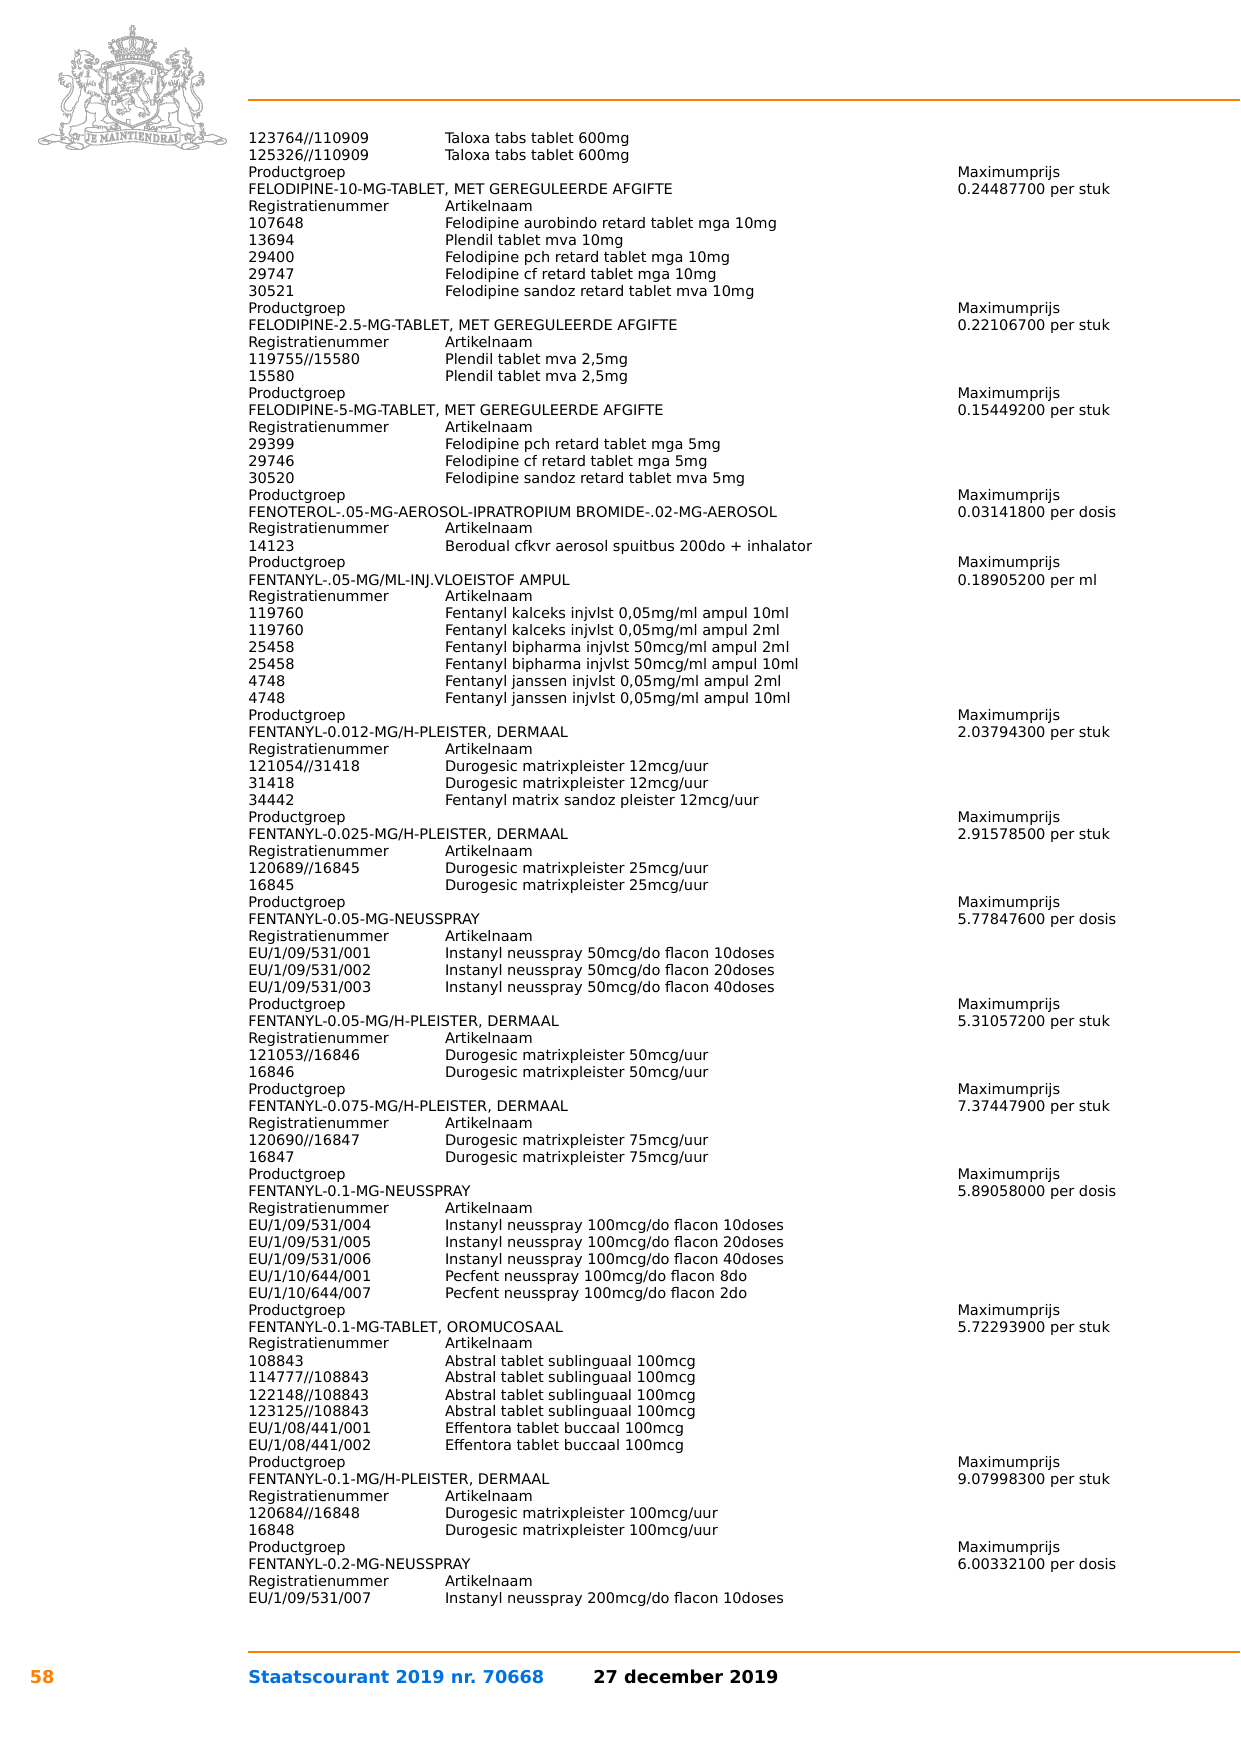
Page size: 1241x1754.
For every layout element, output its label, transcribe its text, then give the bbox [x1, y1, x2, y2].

table_cell Fentanyl janssen injvlst 0,05mg/ml ampul 10ml [439, 690, 951, 707]
table_cell Productgroep [248, 554, 439, 571]
table_cell 0.22106700 per stuk [951, 317, 1163, 334]
table_cell EU/1/09/531/007 [248, 1590, 439, 1607]
table_cell EU/1/10/644/001 [248, 1268, 439, 1284]
table_cell [951, 1064, 1163, 1081]
table_cell 16848 [248, 1522, 439, 1539]
table_cell Durogesic matrixpleister 50mcg/uur [439, 1064, 951, 1081]
table_cell 107648 [248, 215, 439, 232]
table_cell EU/1/09/531/001 [248, 945, 439, 962]
table_cell 5.77847600 per dosis [951, 911, 1163, 928]
table_cell Durogesic matrixpleister 25mcg/uur [439, 877, 951, 894]
table_cell Maximumprijs [951, 1539, 1163, 1556]
table_cell FENTANYL-0.075-MG/H-PLEISTER, DERMAAL [248, 1098, 951, 1115]
table_cell Maximumprijs [951, 1454, 1163, 1471]
table_cell Registratienummer [248, 1115, 439, 1132]
table_cell Registratienummer [248, 520, 439, 537]
table_cell [951, 673, 1163, 690]
table_cell [951, 656, 1163, 673]
table_cell Artikelnaam [439, 741, 951, 758]
table_cell FENTANYL-0.05-MG-NEUSSPRAY [248, 911, 951, 928]
table_cell [951, 775, 1163, 792]
table_cell [951, 843, 1163, 860]
table_cell Productgroep [248, 1081, 439, 1098]
table_cell Fentanyl bipharma injvlst 50mcg/ml ampul 2ml [439, 639, 951, 656]
table_cell Durogesic matrixpleister 25mcg/uur [439, 860, 951, 877]
table_cell Durogesic matrixpleister 100mcg/uur [439, 1505, 951, 1522]
table_cell [951, 1353, 1163, 1369]
table_cell 16847 [248, 1149, 439, 1166]
table_cell 119760 [248, 622, 439, 639]
table_cell [951, 741, 1163, 758]
table_cell [951, 1268, 1163, 1284]
table_cell 5.31057200 per stuk [951, 1013, 1163, 1030]
table_cell Maximumprijs [951, 809, 1163, 826]
table_cell [951, 605, 1163, 622]
table_cell 25458 [248, 656, 439, 673]
table_cell Productgroep [248, 707, 439, 724]
table_cell 0.03141800 per dosis [951, 504, 1163, 520]
table_cell [951, 792, 1163, 809]
table_cell [951, 962, 1163, 979]
table_cell 0.18905200 per ml [951, 571, 1163, 588]
table_cell EU/1/09/531/006 [248, 1251, 439, 1267]
table_cell 7.37447900 per stuk [951, 1098, 1163, 1115]
table_cell [951, 1251, 1163, 1267]
table_cell [951, 351, 1163, 368]
table_cell EU/1/10/644/007 [248, 1285, 439, 1301]
table_cell Durogesic matrixpleister 12mcg/uur [439, 775, 951, 792]
table_cell Plendil tablet mva 10mg [439, 232, 951, 249]
table_cell Felodipine pch retard tablet mga 5mg [439, 436, 951, 452]
table_cell Artikelnaam [439, 1200, 951, 1217]
table_cell Artikelnaam [439, 1335, 951, 1352]
table_cell Artikelnaam [439, 1030, 951, 1047]
table_cell Abstral tablet sublinguaal 100mcg [439, 1403, 951, 1420]
table_cell [951, 215, 1163, 232]
table_cell [439, 1081, 951, 1098]
table_cell Productgroep [248, 1454, 439, 1471]
table_cell Plendil tablet mva 2,5mg [439, 368, 951, 384]
table_cell FENTANYL-0.05-MG/H-PLEISTER, DERMAAL [248, 1013, 951, 1030]
table_cell [951, 1505, 1163, 1522]
table_cell Artikelnaam [439, 1115, 951, 1132]
table_cell [439, 996, 951, 1013]
table_cell 29746 [248, 453, 439, 469]
table_cell Productgroep [248, 164, 439, 181]
table_cell 16845 [248, 877, 439, 894]
table_cell 6.00332100 per dosis [951, 1556, 1163, 1573]
table_cell Registratienummer [248, 198, 439, 215]
table_cell [439, 707, 951, 724]
table_cell [439, 300, 951, 317]
table_cell [439, 1539, 951, 1556]
table_cell [951, 1403, 1163, 1420]
table_cell Productgroep [248, 1539, 439, 1556]
table_cell [951, 1047, 1163, 1064]
table_cell [951, 130, 1163, 147]
table_cell 0.15449200 per stuk [951, 402, 1163, 418]
table_cell FENTANYL-0.025-MG/H-PLEISTER, DERMAAL [248, 826, 951, 843]
table_cell Felodipine sandoz retard tablet mva 5mg [439, 470, 951, 486]
table_cell Berodual cfkvr aerosol spuitbus 200do + inhalator [439, 538, 951, 554]
table_cell EU/1/09/531/005 [248, 1234, 439, 1251]
table_cell FENTANYL-0.1-MG-NEUSSPRAY [248, 1183, 951, 1199]
table_cell 4748 [248, 673, 439, 690]
table_cell FELODIPINE-5-MG-TABLET, MET GEREGULEERDE AFGIFTE [248, 402, 951, 418]
table_cell [439, 1301, 951, 1318]
table_cell 123125//108843 [248, 1403, 439, 1420]
table_cell Artikelnaam [439, 1573, 951, 1590]
table_cell 29399 [248, 436, 439, 452]
table_cell 5.89058000 per dosis [951, 1183, 1163, 1199]
table_cell [439, 164, 951, 181]
table_cell [951, 588, 1163, 605]
table_cell [951, 1115, 1163, 1132]
table_cell Fentanyl bipharma injvlst 50mcg/ml ampul 10ml [439, 656, 951, 673]
table_cell 5.72293900 per stuk [951, 1319, 1163, 1335]
table_cell Felodipine pch retard tablet mga 10mg [439, 249, 951, 266]
table_cell 2.91578500 per stuk [951, 826, 1163, 843]
table_cell Fentanyl kalceks injvlst 0,05mg/ml ampul 10ml [439, 605, 951, 622]
table_cell Artikelnaam [439, 1488, 951, 1505]
table_cell [439, 1166, 951, 1183]
table_cell [951, 334, 1163, 351]
table_cell FENTANYL-.05-MG/ML-INJ.VLOEISTOF AMPUL [248, 571, 951, 588]
table_cell 120684//16848 [248, 1505, 439, 1522]
table_cell Registratienummer [248, 928, 439, 945]
table_cell Registratienummer [248, 1030, 439, 1047]
table_cell 14123 [248, 538, 439, 554]
table_cell FENTANYL-0.1-MG/H-PLEISTER, DERMAAL [248, 1471, 951, 1488]
table_cell [951, 1335, 1163, 1352]
table_cell 119755//15580 [248, 351, 439, 368]
table_cell 30520 [248, 470, 439, 486]
table_cell Maximumprijs [951, 300, 1163, 317]
table_cell Artikelnaam [439, 520, 951, 537]
table_cell Felodipine aurobindo retard tablet mga 10mg [439, 215, 951, 232]
table_cell [439, 1454, 951, 1471]
table_cell [951, 622, 1163, 639]
table_cell [951, 419, 1163, 436]
table_cell [951, 758, 1163, 775]
table_cell [951, 1488, 1163, 1505]
table_cell Registratienummer [248, 419, 439, 436]
table_cell [951, 1437, 1163, 1454]
table_cell 119760 [248, 605, 439, 622]
table_cell Felodipine sandoz retard tablet mva 10mg [439, 283, 951, 300]
table_cell Artikelnaam [439, 334, 951, 351]
table_cell FENTANYL-0.2-MG-NEUSSPRAY [248, 1556, 951, 1573]
table_cell Registratienummer [248, 1335, 439, 1352]
table_cell [951, 860, 1163, 877]
table_cell Effentora tablet buccaal 100mcg [439, 1420, 951, 1437]
table_cell 30521 [248, 283, 439, 300]
table_cell Pecfent neusspray 100mcg/do flacon 2do [439, 1285, 951, 1301]
table_cell Artikelnaam [439, 198, 951, 215]
table_cell Pecfent neusspray 100mcg/do flacon 8do [439, 1268, 951, 1284]
table_cell Registratienummer [248, 588, 439, 605]
table_cell EU/1/08/441/002 [248, 1437, 439, 1454]
table_cell Maximumprijs [951, 164, 1163, 181]
table_cell EU/1/09/531/002 [248, 962, 439, 979]
table_cell [951, 198, 1163, 215]
table_cell Taloxa tabs tablet 600mg [439, 147, 951, 164]
table_cell Maximumprijs [951, 1301, 1163, 1318]
table_cell [951, 470, 1163, 486]
table_cell [951, 928, 1163, 945]
table_cell FELODIPINE-10-MG-TABLET, MET GEREGULEERDE AFGIFTE [248, 181, 951, 198]
table_cell [439, 486, 951, 503]
table_cell [951, 1285, 1163, 1301]
table_cell [951, 1234, 1163, 1251]
table_cell Instanyl neusspray 50mcg/do flacon 40doses [439, 979, 951, 996]
table_cell Taloxa tabs tablet 600mg [439, 130, 951, 147]
table_cell Durogesic matrixpleister 75mcg/uur [439, 1132, 951, 1149]
table_cell Registratienummer [248, 334, 439, 351]
table_cell Maximumprijs [951, 554, 1163, 571]
table_cell [951, 1149, 1163, 1166]
table_cell Instanyl neusspray 100mcg/do flacon 20doses [439, 1234, 951, 1251]
table_cell 4748 [248, 690, 439, 707]
table_cell 2.03794300 per stuk [951, 724, 1163, 741]
table_cell FENTANYL-0.1-MG-TABLET, OROMUCOSAAL [248, 1319, 951, 1335]
table_cell Maximumprijs [951, 385, 1163, 402]
table_cell Registratienummer [248, 1573, 439, 1590]
table_cell Maximumprijs [951, 996, 1163, 1013]
table_cell 120690//16847 [248, 1132, 439, 1149]
table_cell [439, 554, 951, 571]
table_cell [951, 1590, 1163, 1607]
table_cell Fentanyl kalceks injvlst 0,05mg/ml ampul 2ml [439, 622, 951, 639]
table_cell Abstral tablet sublinguaal 100mcg [439, 1353, 951, 1369]
table_cell 29400 [248, 249, 439, 266]
table_cell Durogesic matrixpleister 50mcg/uur [439, 1047, 951, 1064]
table_cell [439, 385, 951, 402]
table_cell Fentanyl matrix sandoz pleister 12mcg/uur [439, 792, 951, 809]
table_cell Productgroep [248, 809, 439, 826]
table_cell [951, 283, 1163, 300]
table_cell 31418 [248, 775, 439, 792]
table_cell Felodipine cf retard tablet mga 10mg [439, 266, 951, 283]
table_cell Registratienummer [248, 1200, 439, 1217]
table_cell Productgroep [248, 1166, 439, 1183]
table_cell Maximumprijs [951, 1081, 1163, 1098]
picture [38, 25, 227, 150]
table_cell FENTANYL-0.012-MG/H-PLEISTER, DERMAAL [248, 724, 951, 741]
table_cell 108843 [248, 1353, 439, 1369]
table_cell FENOTEROL-.05-MG-AEROSOL-IPRATROPIUM BROMIDE-.02-MG-AEROSOL [248, 504, 951, 520]
table_cell [951, 690, 1163, 707]
table_cell 123764//110909 [248, 130, 439, 147]
table_cell [951, 639, 1163, 656]
table_cell EU/1/09/531/003 [248, 979, 439, 996]
table_cell 121053//16846 [248, 1047, 439, 1064]
table_cell 34442 [248, 792, 439, 809]
table_cell Instanyl neusspray 100mcg/do flacon 10doses [439, 1217, 951, 1233]
table_cell [951, 1522, 1163, 1539]
table_cell Instanyl neusspray 200mcg/do flacon 10doses [439, 1590, 951, 1607]
table_cell Registratienummer [248, 1488, 439, 1505]
table_cell Instanyl neusspray 50mcg/do flacon 20doses [439, 962, 951, 979]
table_cell Artikelnaam [439, 588, 951, 605]
table_cell 0.24487700 per stuk [951, 181, 1163, 198]
table_cell [951, 453, 1163, 469]
table_cell Productgroep [248, 300, 439, 317]
table_cell 120689//16845 [248, 860, 439, 877]
table_cell FELODIPINE-2.5-MG-TABLET, MET GEREGULEERDE AFGIFTE [248, 317, 951, 334]
table_cell Felodipine cf retard tablet mga 5mg [439, 453, 951, 469]
table_cell [951, 249, 1163, 266]
table_cell [951, 877, 1163, 894]
table_cell Instanyl neusspray 50mcg/do flacon 10doses [439, 945, 951, 962]
table_cell Productgroep [248, 385, 439, 402]
table_cell Artikelnaam [439, 928, 951, 945]
table_cell [951, 1030, 1163, 1047]
table_cell [951, 1217, 1163, 1233]
table_cell Abstral tablet sublinguaal 100mcg [439, 1386, 951, 1403]
table_cell Maximumprijs [951, 1166, 1163, 1183]
table_cell 121054//31418 [248, 758, 439, 775]
table_cell Registratienummer [248, 741, 439, 758]
table_cell [439, 894, 951, 911]
table_cell Artikelnaam [439, 419, 951, 436]
table_cell Artikelnaam [439, 843, 951, 860]
table_cell Productgroep [248, 486, 439, 503]
table_cell [951, 232, 1163, 249]
table_cell [951, 520, 1163, 537]
table_cell 122148//108843 [248, 1386, 439, 1403]
table_cell 29747 [248, 266, 439, 283]
table_cell [951, 1369, 1163, 1386]
table_cell 13694 [248, 232, 439, 249]
table_cell [951, 979, 1163, 996]
table_cell 16846 [248, 1064, 439, 1081]
table_cell Productgroep [248, 996, 439, 1013]
table_cell [951, 538, 1163, 554]
table_cell Instanyl neusspray 100mcg/do flacon 40doses [439, 1251, 951, 1267]
table_cell Durogesic matrixpleister 75mcg/uur [439, 1149, 951, 1166]
table_cell Maximumprijs [951, 894, 1163, 911]
table_cell Abstral tablet sublinguaal 100mcg [439, 1369, 951, 1386]
table_cell Plendil tablet mva 2,5mg [439, 351, 951, 368]
table_cell Effentora tablet buccaal 100mcg [439, 1437, 951, 1454]
table_cell [951, 368, 1163, 384]
table_cell 125326//110909 [248, 147, 439, 164]
table_cell 15580 [248, 368, 439, 384]
table_cell 9.07998300 per stuk [951, 1471, 1163, 1488]
table_cell [951, 1420, 1163, 1437]
table_cell 114777//108843 [248, 1369, 439, 1386]
table_cell Durogesic matrixpleister 12mcg/uur [439, 758, 951, 775]
table_cell EU/1/09/531/004 [248, 1217, 439, 1233]
table_cell 25458 [248, 639, 439, 656]
table_cell Productgroep [248, 894, 439, 911]
table_cell Durogesic matrixpleister 100mcg/uur [439, 1522, 951, 1539]
table_cell Registratienummer [248, 843, 439, 860]
table_cell [951, 1573, 1163, 1590]
table_cell [951, 266, 1163, 283]
table_cell Productgroep [248, 1301, 439, 1318]
table_cell [951, 436, 1163, 452]
table_cell [951, 1386, 1163, 1403]
table_cell Maximumprijs [951, 486, 1163, 503]
table_cell EU/1/08/441/001 [248, 1420, 439, 1437]
table_cell Fentanyl janssen injvlst 0,05mg/ml ampul 2ml [439, 673, 951, 690]
table_cell [951, 945, 1163, 962]
table_cell Maximumprijs [951, 707, 1163, 724]
table_cell [439, 809, 951, 826]
table_cell [951, 147, 1163, 164]
table_cell [951, 1200, 1163, 1217]
table_cell [951, 1132, 1163, 1149]
